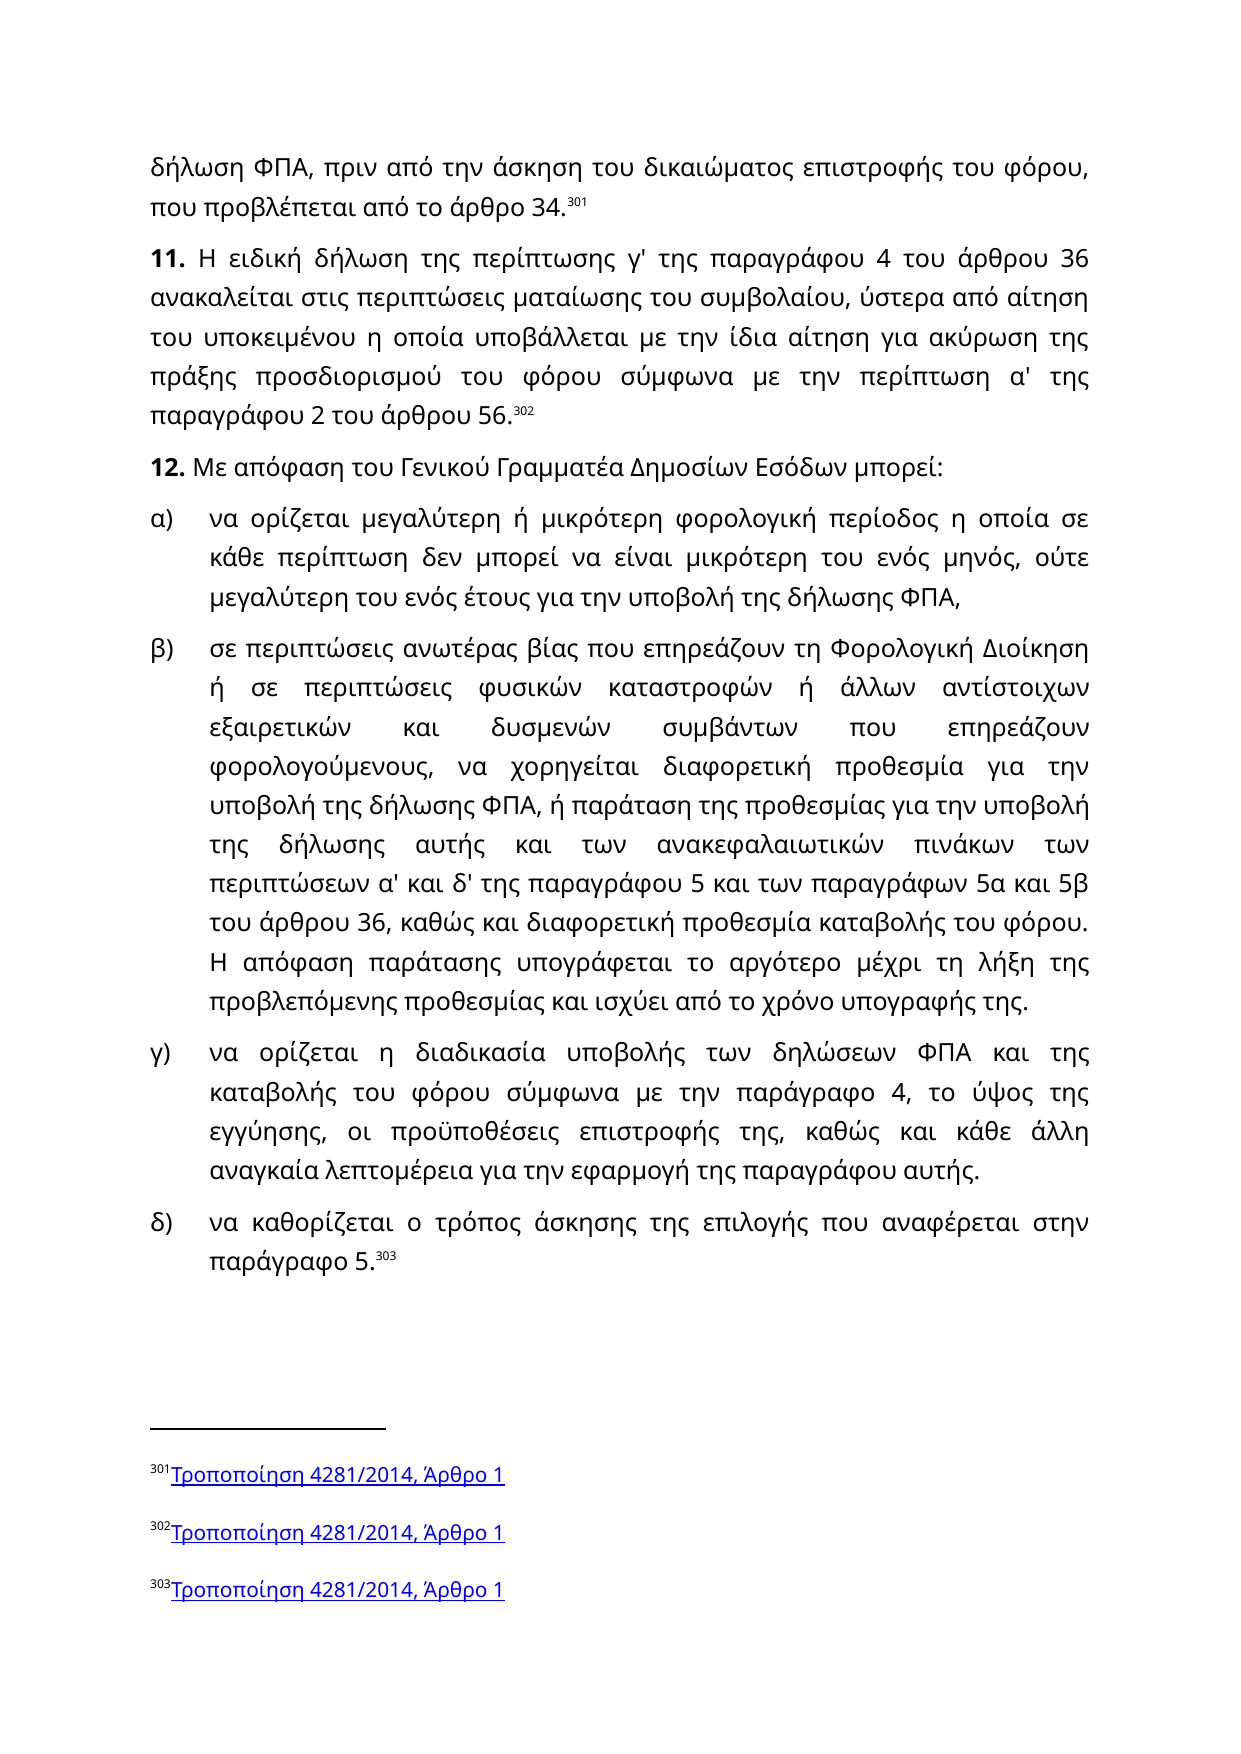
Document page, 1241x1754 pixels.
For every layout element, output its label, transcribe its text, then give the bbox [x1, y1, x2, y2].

text Τροποποίηση 4281/2014, Άρθρο 1 [150, 1576, 1090, 1604]
text Τροποποίηση 4281/2014, Άρθρο 1 [150, 1460, 1090, 1489]
text δήλωση ΦΠΑ, πριν από την άσκηση του δικαιώματος επιστροφής του φόρου, που προβλέπεται από το άρθρο 34. [150, 150, 1090, 223]
text 11. Η ειδική δήλωση της περίπτωσης γ' της παραγράφου 4 του άρθρου 36 ανακαλείται στις περιπτώσεις ματαίωσης του συμβολαίου, ύστερα από αίτηση του υποκειμένου η οποία υποβάλλεται με την ίδια αίτηση για ακύρωση της πράξης προσδιορισμού του φόρου σύμφωνα με την περίπτωση α' της παραγράφου 2 του άρθρου 56. [150, 241, 1090, 432]
text Τροποποίηση 4281/2014, Άρθρο 1 [150, 1518, 1090, 1546]
list δ) να καθορίζεται ο τρόπος άσκησης της επιλογής που αναφέρεται στην παράγραφο 5. [150, 1204, 1090, 1277]
list γ) να ορίζεται η διαδικασία υποβολής των δηλώσεων ΦΠΑ και της καταβολής του φόρου σύμφωνα με την παράγραφο 4, το ύψος της εγγύησης, οι προϋποθέσεις επιστροφής της, καθώς και κάθε άλλη αναγκαία λεπτομέρεια για την εφαρμογή της παραγράφου αυτής. [150, 1035, 1090, 1187]
list α) να ορίζεται μεγαλύτερη ή μικρότερη φορολογική περίοδος η οποία σε κάθε περίπτωση δεν μπορεί να είναι μικρότερη του ενός μηνός, ούτε μεγαλύτερη του ενός έτους για την υποβολή της δήλωσης ΦΠΑ, [150, 501, 1090, 613]
text 12. Με απόφαση του Γενικού Γραμματέα Δημοσίων Εσόδων μπορεί: [150, 449, 1090, 483]
list β) σε περιπτώσεις ανωτέρας βίας που επηρεάζουν τη Φορολογική Διοίκηση ή σε περιπτώσεις φυσικών καταστροφών ή άλλων αντίστοιχων εξαιρετικών και δυσμενών συμβάντων που επηρεάζουν φορολογούμενους, να χορηγείται διαφορετική προθεσμία για την υποβολή της δήλωσης ΦΠΑ, ή παράταση της προθεσμίας για την υποβολή της δήλωσης αυτής και των ανακεφαλαιωτικών πινάκων των περιπτώσεων α' και δ' της παραγράφου 5 και των παραγράφων 5α και 5β του άρθρου 36, καθώς και διαφορετική προθεσμία καταβολής του φόρου. Η απόφαση παράτασης υπογράφεται το αργότερο μέχρι τη λήξη της προβλεπόμενης προθεσμίας και ισχύει από το χρόνο υπογραφής της. [150, 631, 1090, 1017]
